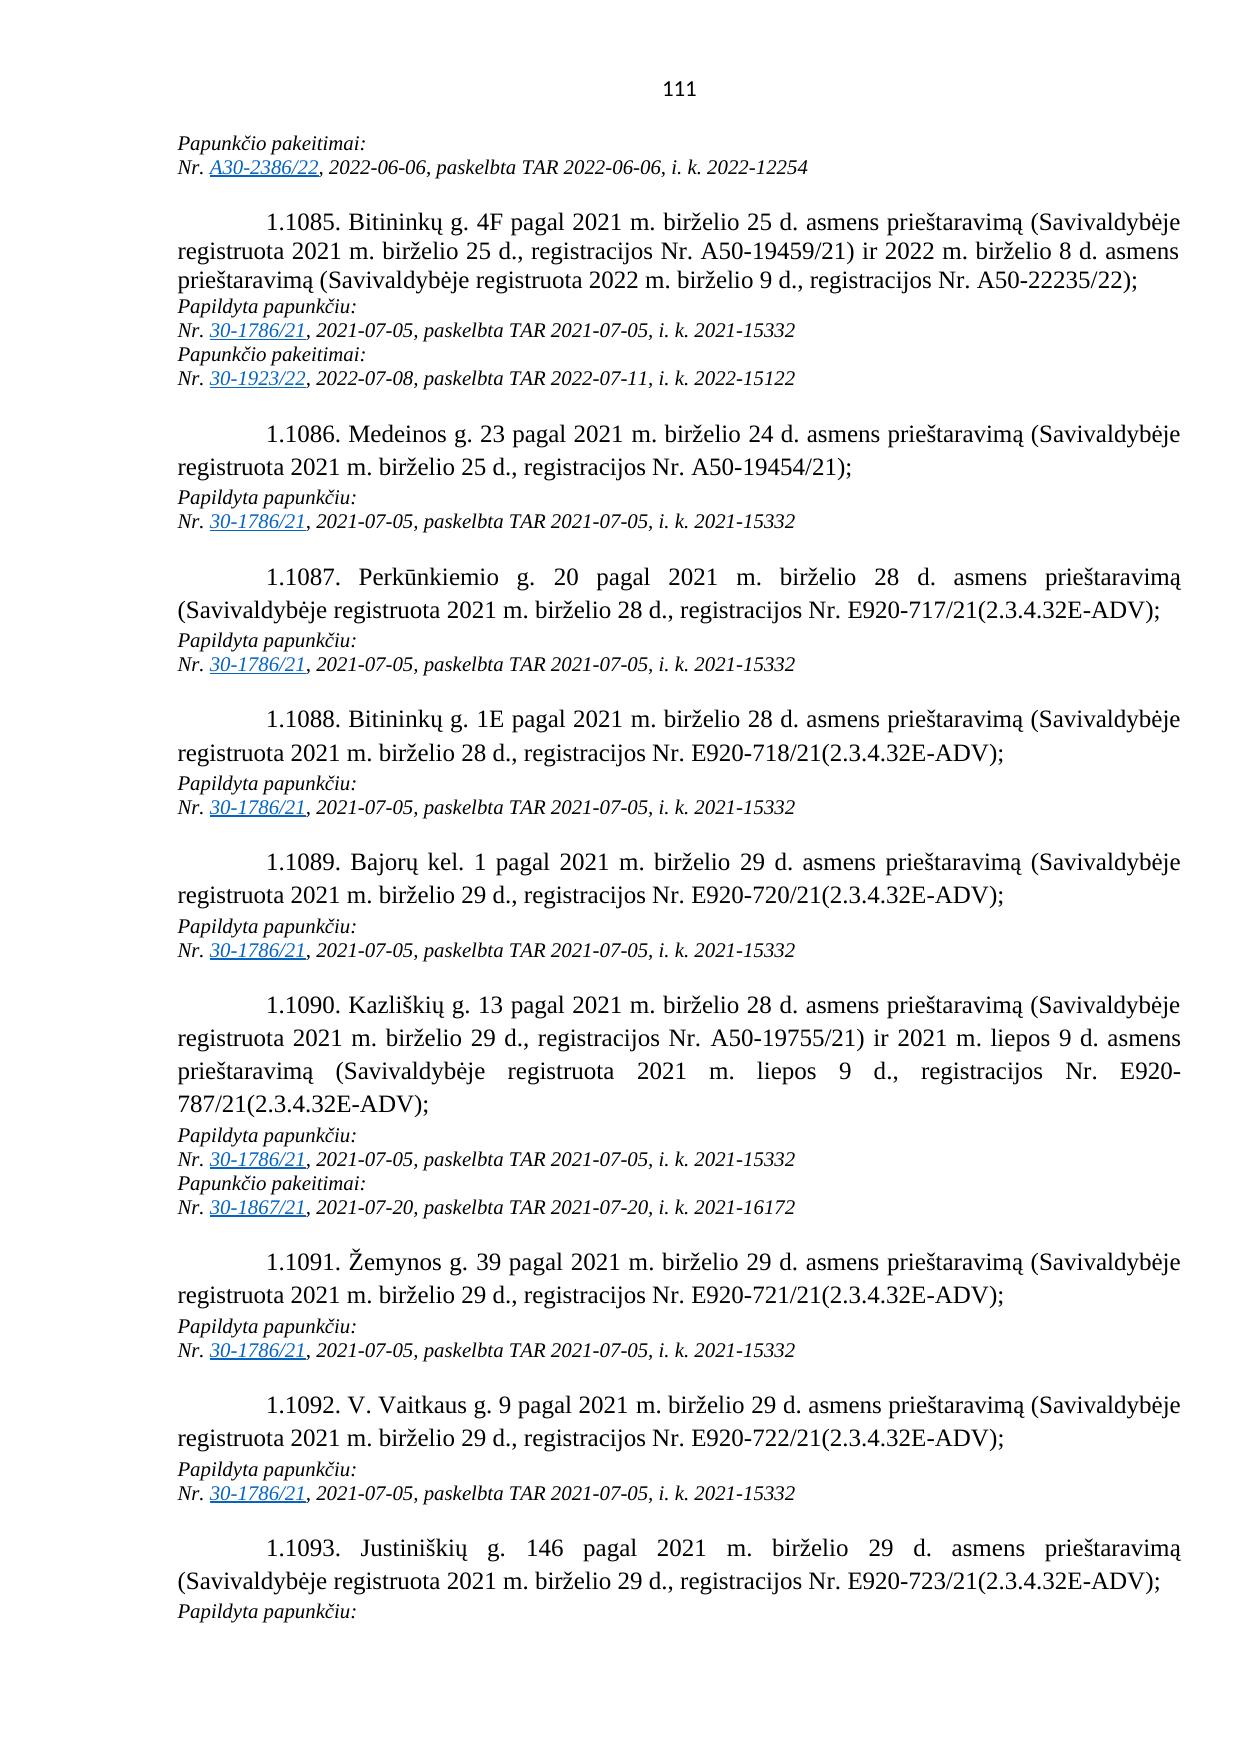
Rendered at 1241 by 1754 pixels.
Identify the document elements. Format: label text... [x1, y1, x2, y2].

text Papildyta papunkčiu: [177, 1122, 1181, 1147]
text Papildyta papunkčiu: [177, 913, 1181, 938]
text Nr. 30-1923/22, 2022-07-08, paskelbta TAR 2022-07-11, i. k. 2022-15122 [177, 366, 1181, 390]
text Papildyta papunkčiu: [177, 771, 1181, 795]
text Nr. 30-1786/21, 2021-07-05, paskelbta TAR 2021-07-05, i. k. 2021-15332 [177, 652, 1181, 676]
text Nr. 30-1786/21, 2021-07-05, paskelbta TAR 2021-07-05, i. k. 2021-15332 [177, 938, 1181, 962]
text 1.1089. Bajorų kel. 1 pagal 2021 m. birželio 29 d. asmens prieštaravimą (Savivaldybėje registruota 2021 m. birželio 29 d., registracijos Nr. E920-720/21(2.3.4.32E-ADV); [177, 847, 1181, 909]
text Nr. 30-1786/21, 2021-07-05, paskelbta TAR 2021-07-05, i. k. 2021-15332 [177, 1481, 1181, 1504]
text Nr. 30-1786/21, 2021-07-05, paskelbta TAR 2021-07-05, i. k. 2021-15332 [177, 1338, 1181, 1362]
text Papunkčio pakeitimai: [177, 342, 1181, 366]
text Papunkčio pakeitimai: [177, 131, 1181, 155]
text Nr. 30-1786/21, 2021-07-05, paskelbta TAR 2021-07-05, i. k. 2021-15332 [177, 509, 1181, 533]
text 1.1093. Justiniškių g. 146 pagal 2021 m. birželio 29 d. asmens prieštaravimą (Savivaldybėje registruota 2021 m. birželio 29 d., registracijos Nr. E920-723/21(2.3.4.32E-ADV); [177, 1533, 1181, 1595]
text Papildyta papunkčiu: [177, 1456, 1181, 1481]
text Papildyta papunkčiu: [177, 1313, 1181, 1338]
text Papildyta papunkčiu: [177, 628, 1181, 652]
text Nr. 30-1867/21, 2021-07-20, paskelbta TAR 2021-07-20, i. k. 2021-16172 [177, 1195, 1181, 1219]
text Papildyta papunkčiu: [177, 1599, 1181, 1623]
text Nr. 30-1786/21, 2021-07-05, paskelbta TAR 2021-07-05, i. k. 2021-15332 [177, 795, 1181, 819]
text Papildyta papunkčiu: [177, 294, 1181, 318]
text 1.1086. Medeinos g. 23 pagal 2021 m. birželio 24 d. asmens prieštaravimą (Savivaldybėje registruota 2021 m. birželio 25 d., registracijos Nr. A50-19454/21); [177, 419, 1181, 481]
text Papildyta papunkčiu: [177, 485, 1181, 509]
text Nr. 30-1786/21, 2021-07-05, paskelbta TAR 2021-07-05, i. k. 2021-15332 [177, 318, 1181, 342]
text Papunkčio pakeitimai: [177, 1171, 1181, 1195]
text 1.1091. Žemynos g. 39 pagal 2021 m. birželio 29 d. asmens prieštaravimą (Savivaldybėje registruota 2021 m. birželio 29 d., registracijos Nr. E920-721/21(2.3.4.32E-ADV); [177, 1247, 1181, 1309]
text Nr. A30-2386/22, 2022-06-06, paskelbta TAR 2022-06-06, i. k. 2022-12254 [177, 155, 1181, 179]
text 1.1088. Bitininkų g. 1E pagal 2021 m. birželio 28 d. asmens prieštaravimą (Savivaldybėje registruota 2021 m. birželio 28 d., registracijos Nr. E920-718/21(2.3.4.32E-ADV); [177, 704, 1181, 766]
text 1.1092. V. Vaitkaus g. 9 pagal 2021 m. birželio 29 d. asmens prieštaravimą (Savivaldybėje registruota 2021 m. birželio 29 d., registracijos Nr. E920-722/21(2.3.4.32E-ADV); [177, 1390, 1181, 1452]
text 1.1085. Bitininkų g. 4F pagal 2021 m. birželio 25 d. asmens prieštaravimą (Savivaldybėje registruota 2021 m. birželio 25 d., registracijos Nr. A50-19459/21) ir 2022 m. birželio 8 d. asmens prieštaravimą (Savivaldybėje registruota 2022 m. birželio 9 d., registracijos Nr. A50-22235/22); [177, 207, 1181, 294]
text 1.1090. Kazliškių g. 13 pagal 2021 m. birželio 28 d. asmens prieštaravimą (Savivaldybėje registruota 2021 m. birželio 29 d., registracijos Nr. A50-19755/21) ir 2021 m. liepos 9 d. asmens prieštaravimą (Savivaldybėje registruota 2021 m. liepos 9 d., registracijos Nr. E920-787/21(2.3.4.32E-ADV); [177, 990, 1181, 1118]
text 1.1087. Perkūnkiemio g. 20 pagal 2021 m. birželio 28 d. asmens prieštaravimą (Savivaldybėje registruota 2021 m. birželio 28 d., registracijos Nr. E920-717/21(2.3.4.32E-ADV); [177, 562, 1181, 623]
text Nr. 30-1786/21, 2021-07-05, paskelbta TAR 2021-07-05, i. k. 2021-15332 [177, 1147, 1181, 1171]
